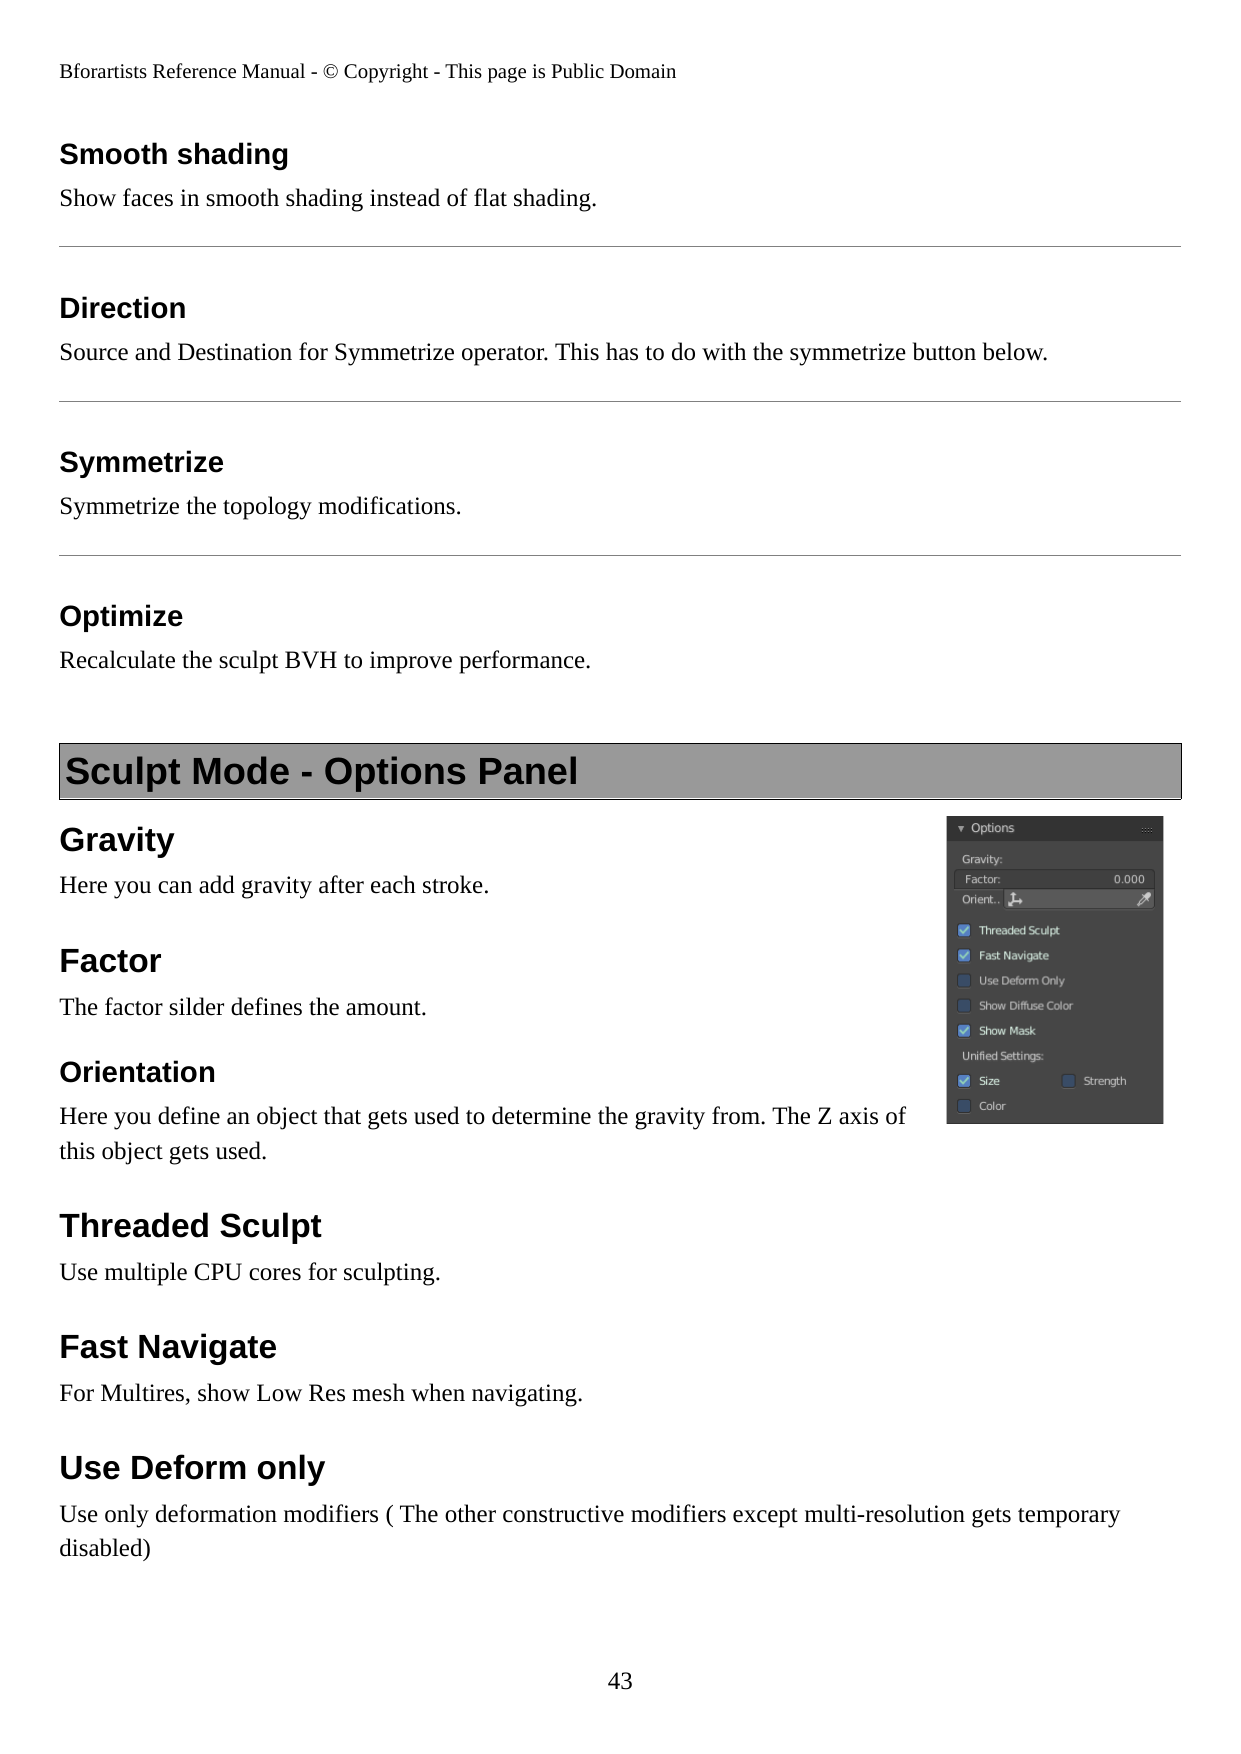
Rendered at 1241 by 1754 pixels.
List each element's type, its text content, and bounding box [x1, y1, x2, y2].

subtitle Symmetrize [59, 445, 1181, 478]
subtitle [1164, 1055, 1181, 1089]
picture [946, 816, 1164, 1124]
text Symmetrize the topology modifications. [59, 491, 1181, 520]
text Use only deformation modifiers ( The other constructive modifiers except multi-resolution gets temporary disabled) [59, 1499, 1181, 1562]
text Show faces in smooth shading instead of flat shading. [59, 183, 1181, 212]
text Source and Destination for Symmetrize operator. This has to do with the symmetrize button below. [59, 337, 1181, 366]
table_header Sculpt Mode - Options Panel [60, 744, 1181, 798]
text Here you can add gravity after each stroke. [59, 871, 946, 899]
subtitle [1164, 940, 1181, 979]
text Use multiple CPU cores for sculpting. [59, 1257, 1181, 1286]
subtitle Use Deform only [59, 1448, 1181, 1487]
text The factor silder defines the amount. [59, 992, 946, 1020]
subtitle Optimize [59, 599, 1181, 633]
text For Multires, show Low Res mesh when navigating. [59, 1378, 1181, 1407]
subtitle Smooth shading [59, 137, 1181, 170]
subtitle Factor [59, 940, 946, 979]
text Here you define an object that gets used to determine the gravity from. The Z axis of this object gets used. [59, 1101, 1181, 1165]
subtitle Fast Navigate [59, 1327, 1181, 1366]
text Recalculate the sculpt BVH to improve performance. [59, 645, 1181, 674]
subtitle Gravity [59, 819, 946, 858]
subtitle Orientation [59, 1055, 946, 1089]
subtitle Direction [59, 291, 1181, 324]
subtitle Threaded Sculpt [59, 1206, 1181, 1244]
subtitle [1164, 819, 1181, 858]
